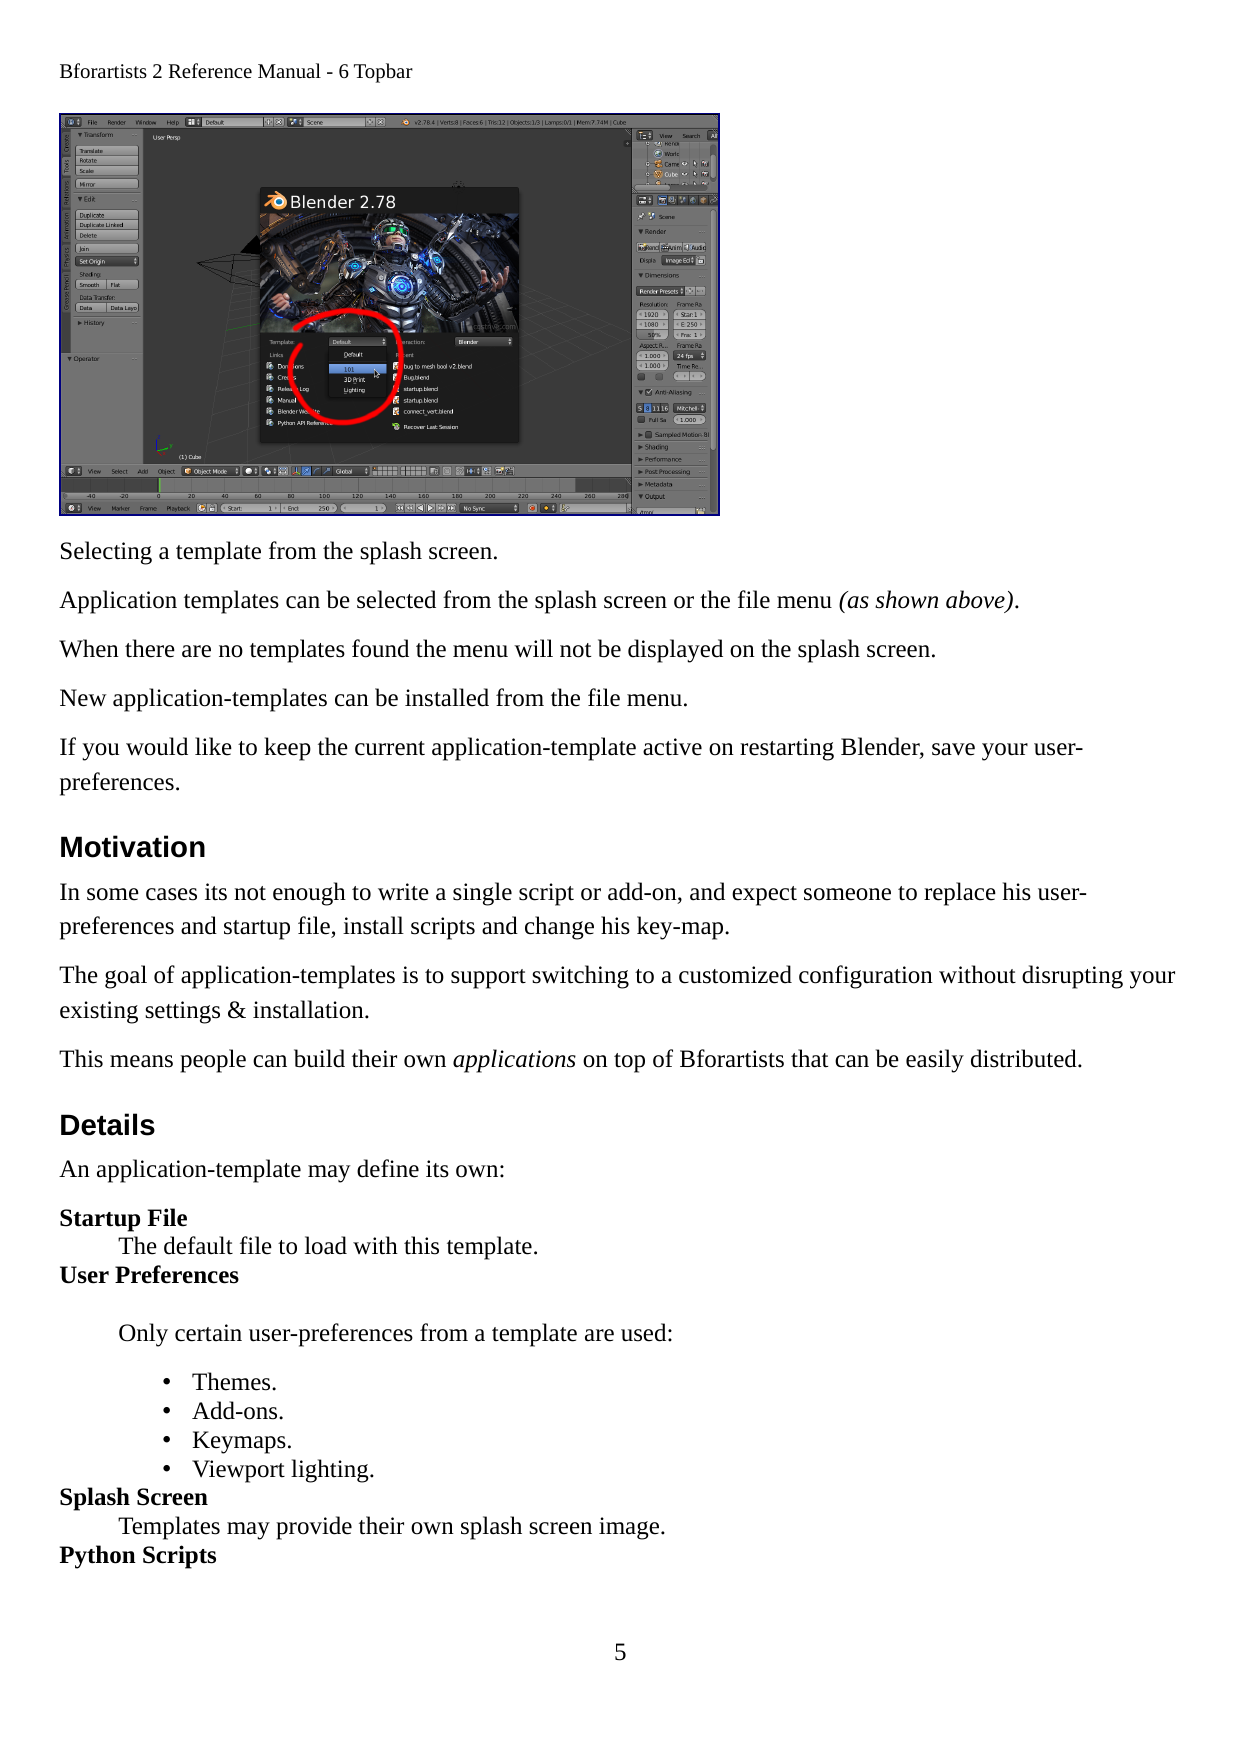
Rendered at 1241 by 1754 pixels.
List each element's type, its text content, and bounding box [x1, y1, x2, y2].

text In some cases its not enough to write a single script or add-on, and expect someone to replace his user-preferences and startup file, install scripts and change his key-map. [59, 877, 1181, 940]
text When there are no templates found the menu will not be displayed on the splash screen. [59, 634, 1181, 663]
subtitle Motivation [59, 830, 1181, 864]
list Add-ons. [162, 1396, 1181, 1425]
text Application templates can be selected from the splash screen or the file menu (as shown above). [59, 585, 1181, 614]
text Selecting a template from the splash screen. [59, 536, 1181, 565]
subtitle Details [59, 1107, 1181, 1141]
list The default file to load with this template. [118, 1231, 1181, 1260]
subtitle User Preferences [59, 1260, 1181, 1289]
picture [61, 114, 718, 514]
list Templates may provide their own splash screen image. [118, 1511, 1181, 1540]
text This means people can build their own applications on top of Bforartists that can be easily distributed. [59, 1044, 1181, 1072]
text Only certain user-preferences from a template are used: [118, 1318, 1181, 1347]
subtitle Startup File [59, 1203, 1181, 1231]
text The goal of application-templates is to support switching to a customized configuration without disrupting your existing settings & installation. [59, 960, 1181, 1023]
list Viewport lighting. [162, 1454, 1181, 1482]
text New application-templates can be installed from the file menu. [59, 683, 1181, 712]
text An application-template may define its own: [59, 1154, 1181, 1182]
subtitle Splash Screen [59, 1482, 1181, 1511]
list Themes. [162, 1367, 1181, 1396]
text If you would like to keep the current application-template active on restarting Blender, save your user-preferences. [59, 732, 1181, 796]
list Keymaps. [162, 1425, 1181, 1454]
subtitle Python Scripts [59, 1540, 1181, 1569]
